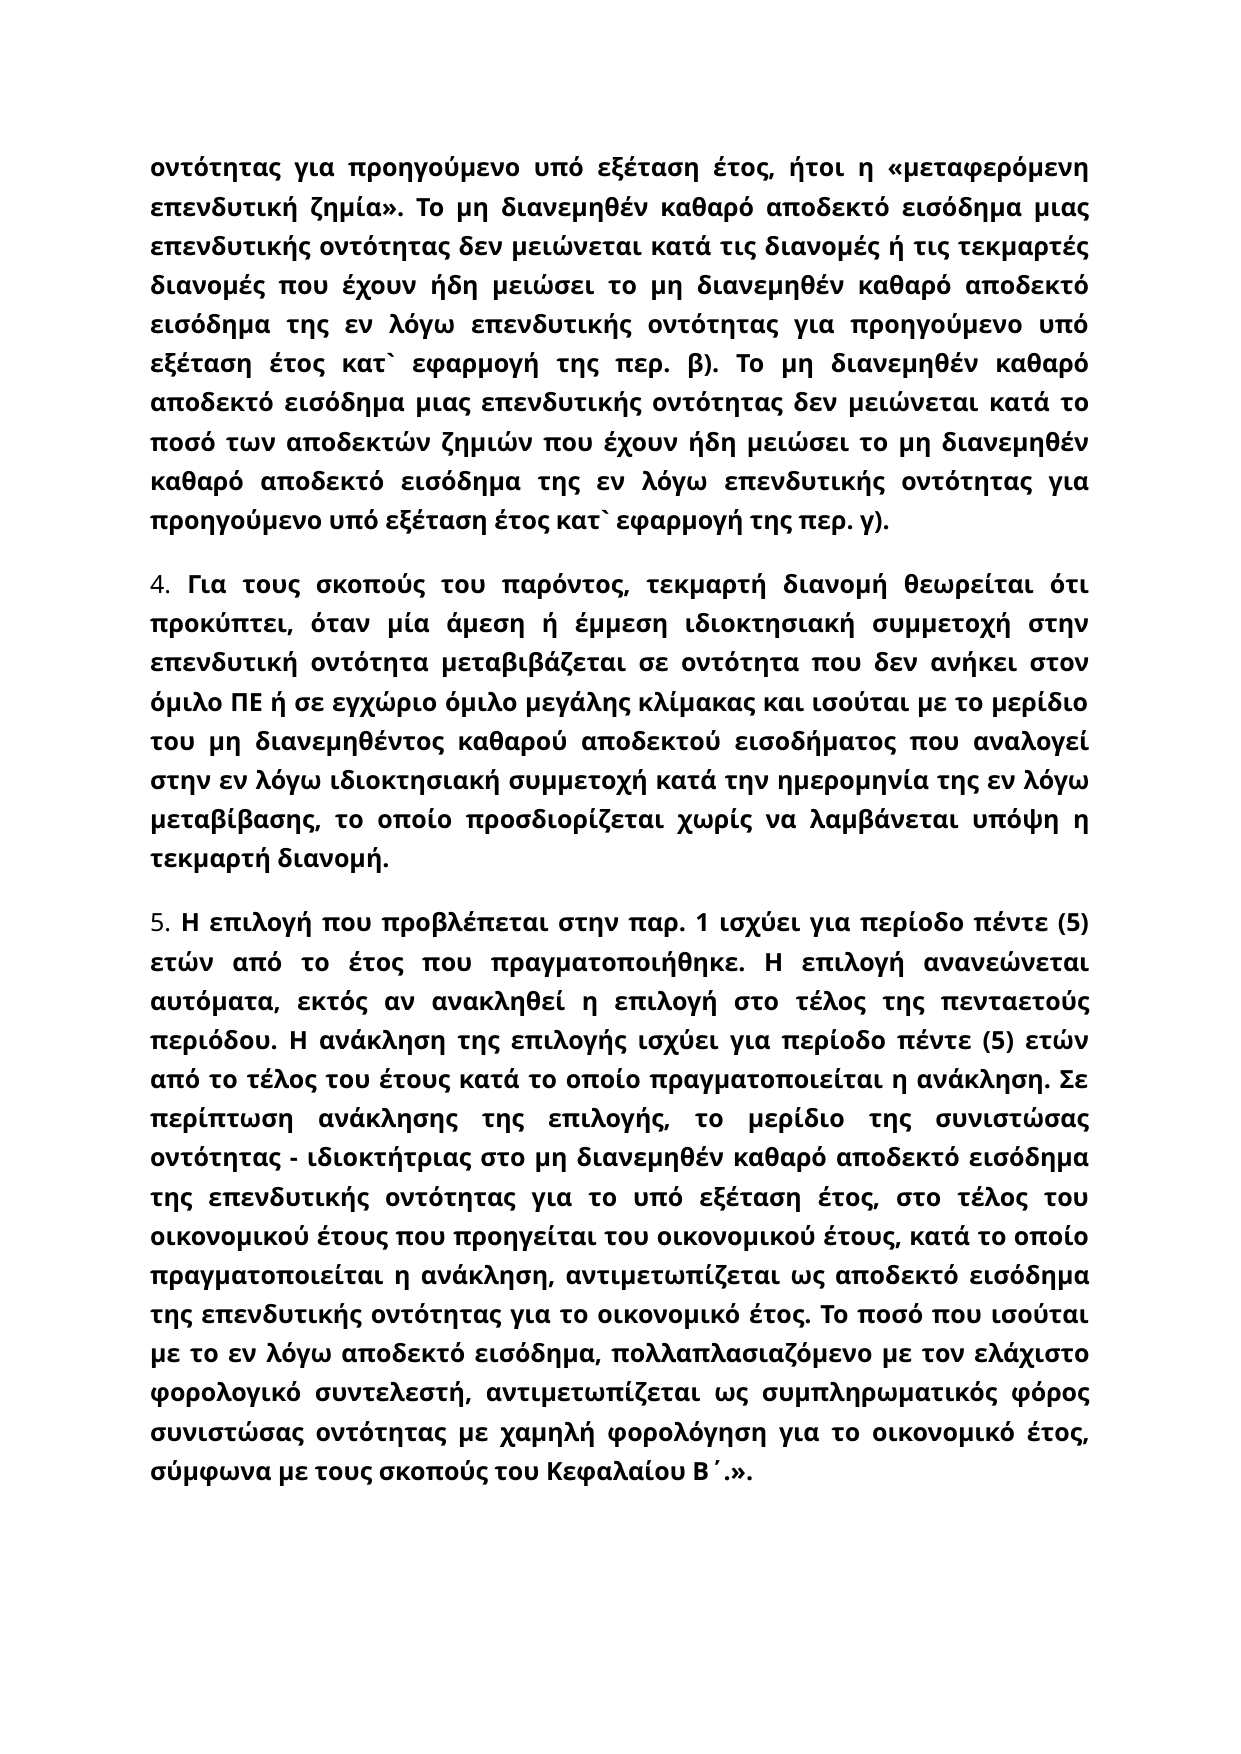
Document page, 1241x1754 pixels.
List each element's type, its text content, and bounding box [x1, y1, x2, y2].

text 4. Για τους σκοπούς του παρόντος, τεκμαρτή διανομή θεωρείται ότι προκύπτει, όταν μία άμεση ή έμμεση ιδιοκτησιακή συμμετοχή στην επενδυτική οντότητα μεταβιβάζεται σε οντότητα που δεν ανήκει στον όμιλο ΠΕ ή σε εγχώριο όμιλο μεγάλης κλίμακας και ισούται με το μερίδιο του μη διανεμηθέντος καθαρού αποδεκτού εισοδήματος που αναλογεί στην εν λόγω ιδιοκτησιακή συμμετοχή κατά την ημερομηνία της εν λόγω μεταβίβασης, το οποίο προσδιορίζεται χωρίς να λαμβάνεται υπόψη η τεκμαρτή διανομή. [150, 567, 1090, 875]
text οντότητας για προηγούμενο υπό εξέταση έτος, ήτοι η «μεταφερόμενη επενδυτική ζημία». Το μη διανεμηθέν καθαρό αποδεκτό εισόδημα μιας επενδυτικής οντότητας δεν μειώνεται κατά τις διανομές ή τις τεκμαρτές διανομές που έχουν ήδη μειώσει το μη διανεμηθέν καθαρό αποδεκτό εισόδημα της εν λόγω επενδυτικής οντότητας για προηγούμενο υπό εξέταση έτος κατ` εφαρμογή της περ. β). Το μη διανεμηθέν καθαρό αποδεκτό εισόδημα μιας επενδυτικής οντότητας δεν μειώνεται κατά το ποσό των αποδεκτών ζημιών που έχουν ήδη μειώσει το μη διανεμηθέν καθαρό αποδεκτό εισόδημα της εν λόγω επενδυτικής οντότητας για προηγούμενο υπό εξέταση έτος κατ` εφαρμογή της περ. γ). [150, 150, 1090, 537]
text 5. Η επιλογή που προβλέπεται στην παρ. 1 ισχύει για περίοδο πέντε (5) ετών από το έτος που πραγματοποιήθηκε. Η επιλογή ανανεώνεται αυτόματα, εκτός αν ανακληθεί η επιλογή στο τέλος της πενταετούς περιόδου. Η ανάκληση της επιλογής ισχύει για περίοδο πέντε (5) ετών από το τέλος του έτους κατά το οποίο πραγματοποιείται η ανάκληση. Σε περίπτωση ανάκλησης της επιλογής, το μερίδιο της συνιστώσας οντότητας - ιδιοκτήτριας στο μη διανεμηθέν καθαρό αποδεκτό εισόδημα της επενδυτικής οντότητας για το υπό εξέταση έτος, στο τέλος του οικονομικού έτους που προηγείται του οικονομικού έτους, κατά το οποίο πραγματοποιείται η ανάκληση, αντιμετωπίζεται ως αποδεκτό εισόδημα της επενδυτικής οντότητας για το οικονομικό έτος. Το ποσό που ισούται με το εν λόγω αποδεκτό εισόδημα, πολλαπλασιαζόμενο με τον ελάχιστο φορολογικό συντελεστή, αντιμετωπίζεται ως συμπληρωματικός φόρος συνιστώσας οντότητας με χαμηλή φορολόγηση για το οικονομικό έτος, σύμφωνα με τους σκοπούς του Κεφαλαίου Β΄.». [150, 905, 1090, 1487]
